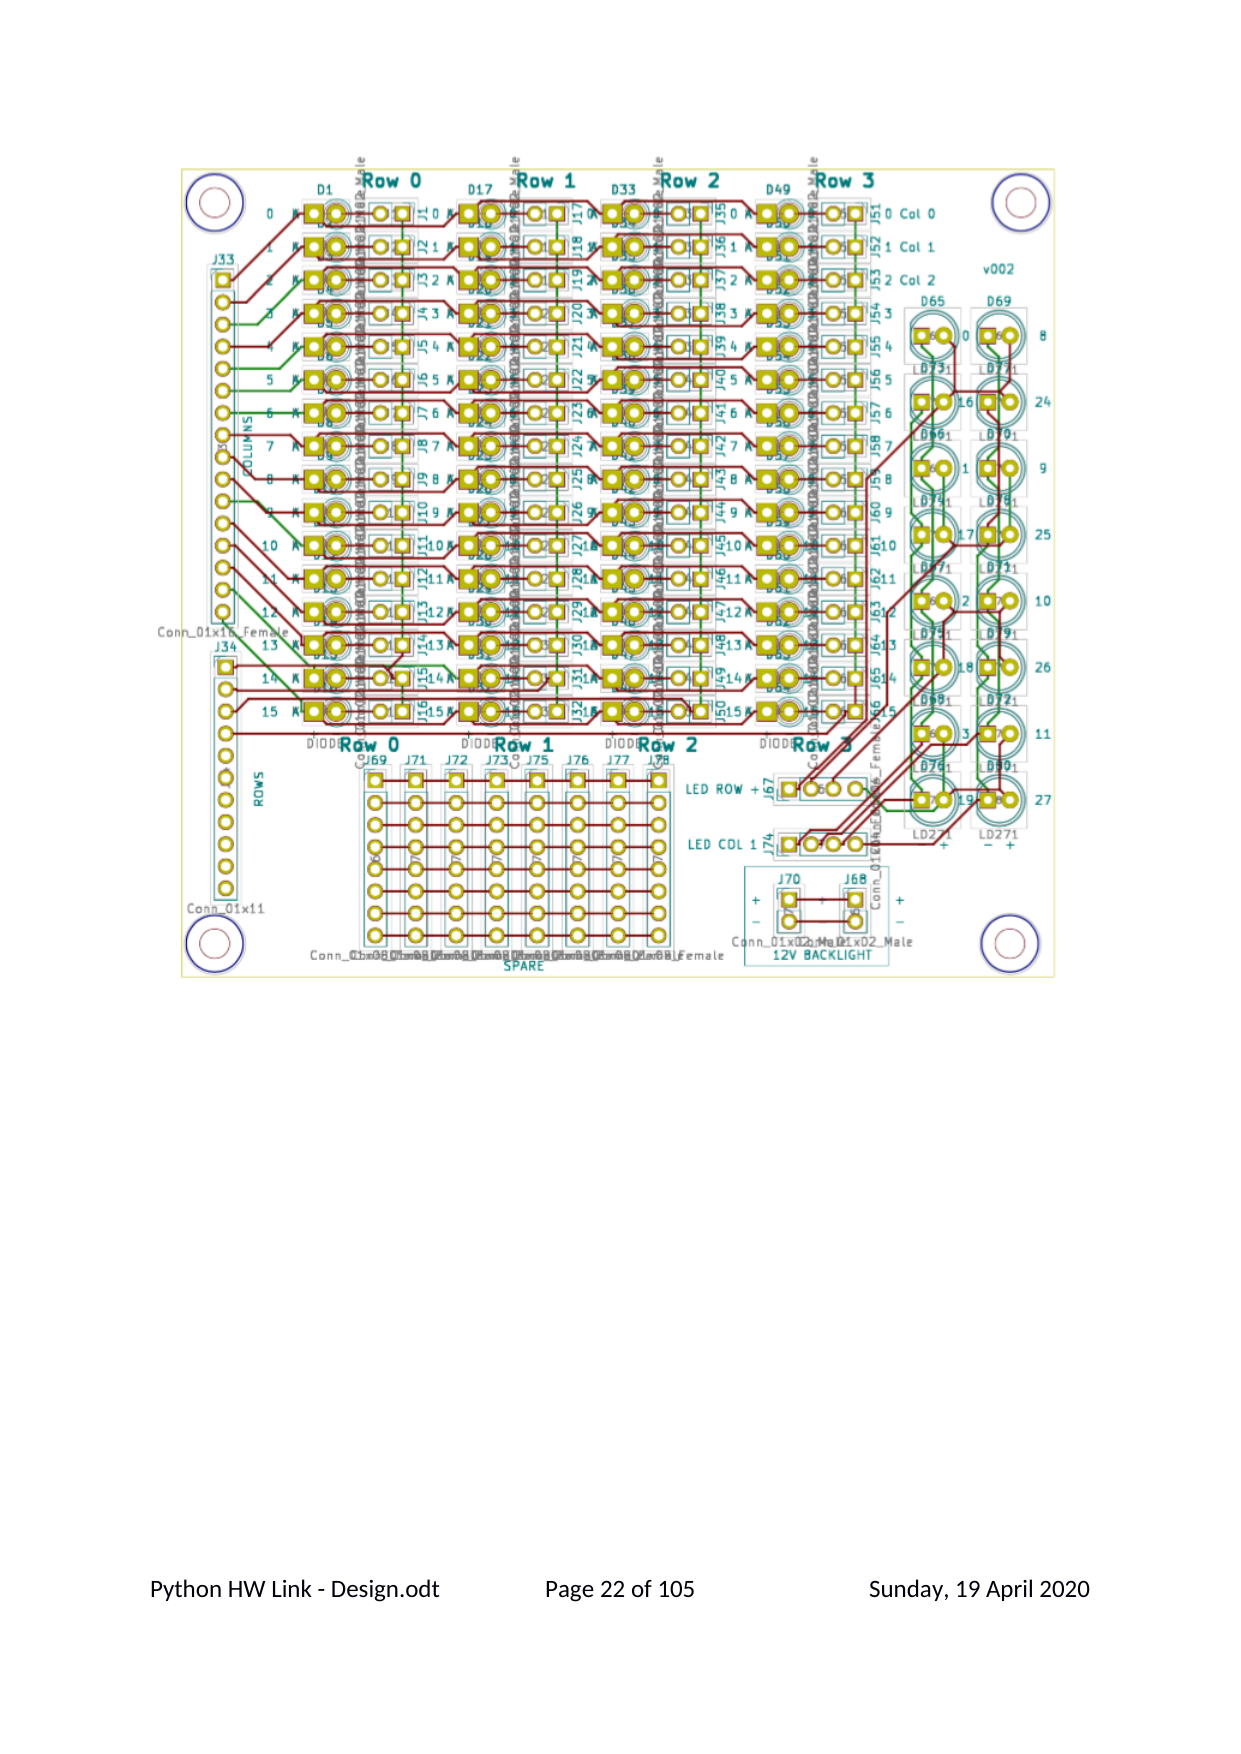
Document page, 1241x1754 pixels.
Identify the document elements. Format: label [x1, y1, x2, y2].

picture [150, 150, 1091, 1002]
